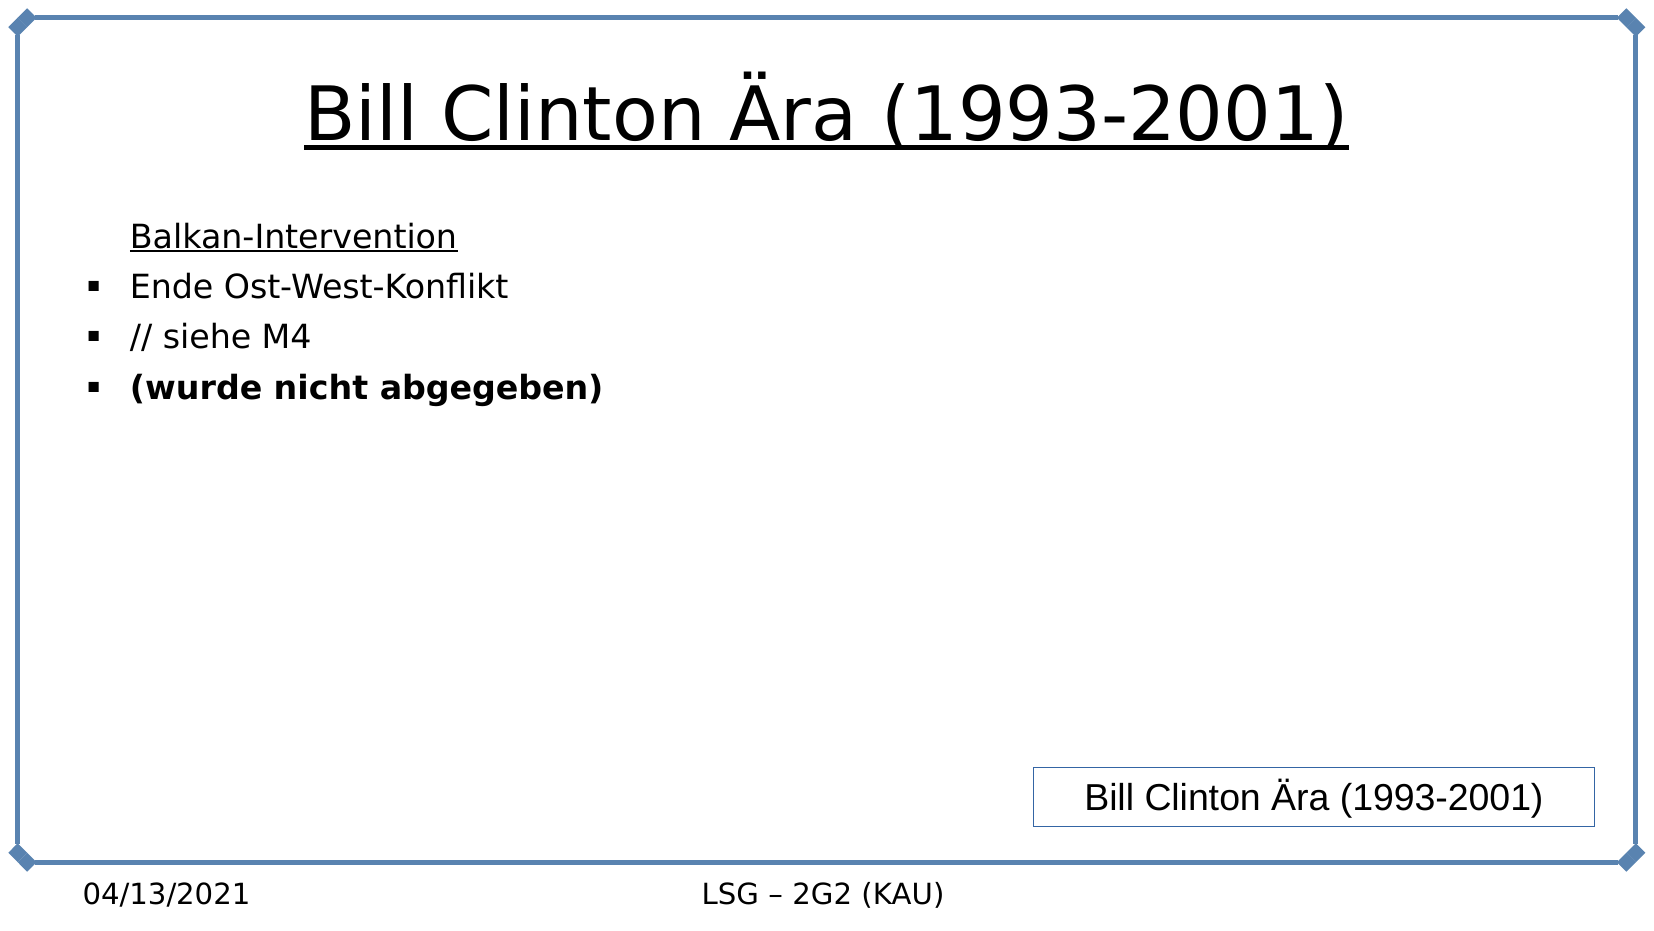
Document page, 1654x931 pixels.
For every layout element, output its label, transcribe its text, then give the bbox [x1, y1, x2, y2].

list Balkan-Intervention Ende Ost-West-Konflikt // siehe M4 (wurde nicht abgegeben) [82, 217, 1571, 758]
title Bill Clinton Ära (1993-2001) [82, 37, 1571, 193]
text_box Bill Clinton Ära (1993-2001) [1033, 767, 1595, 827]
